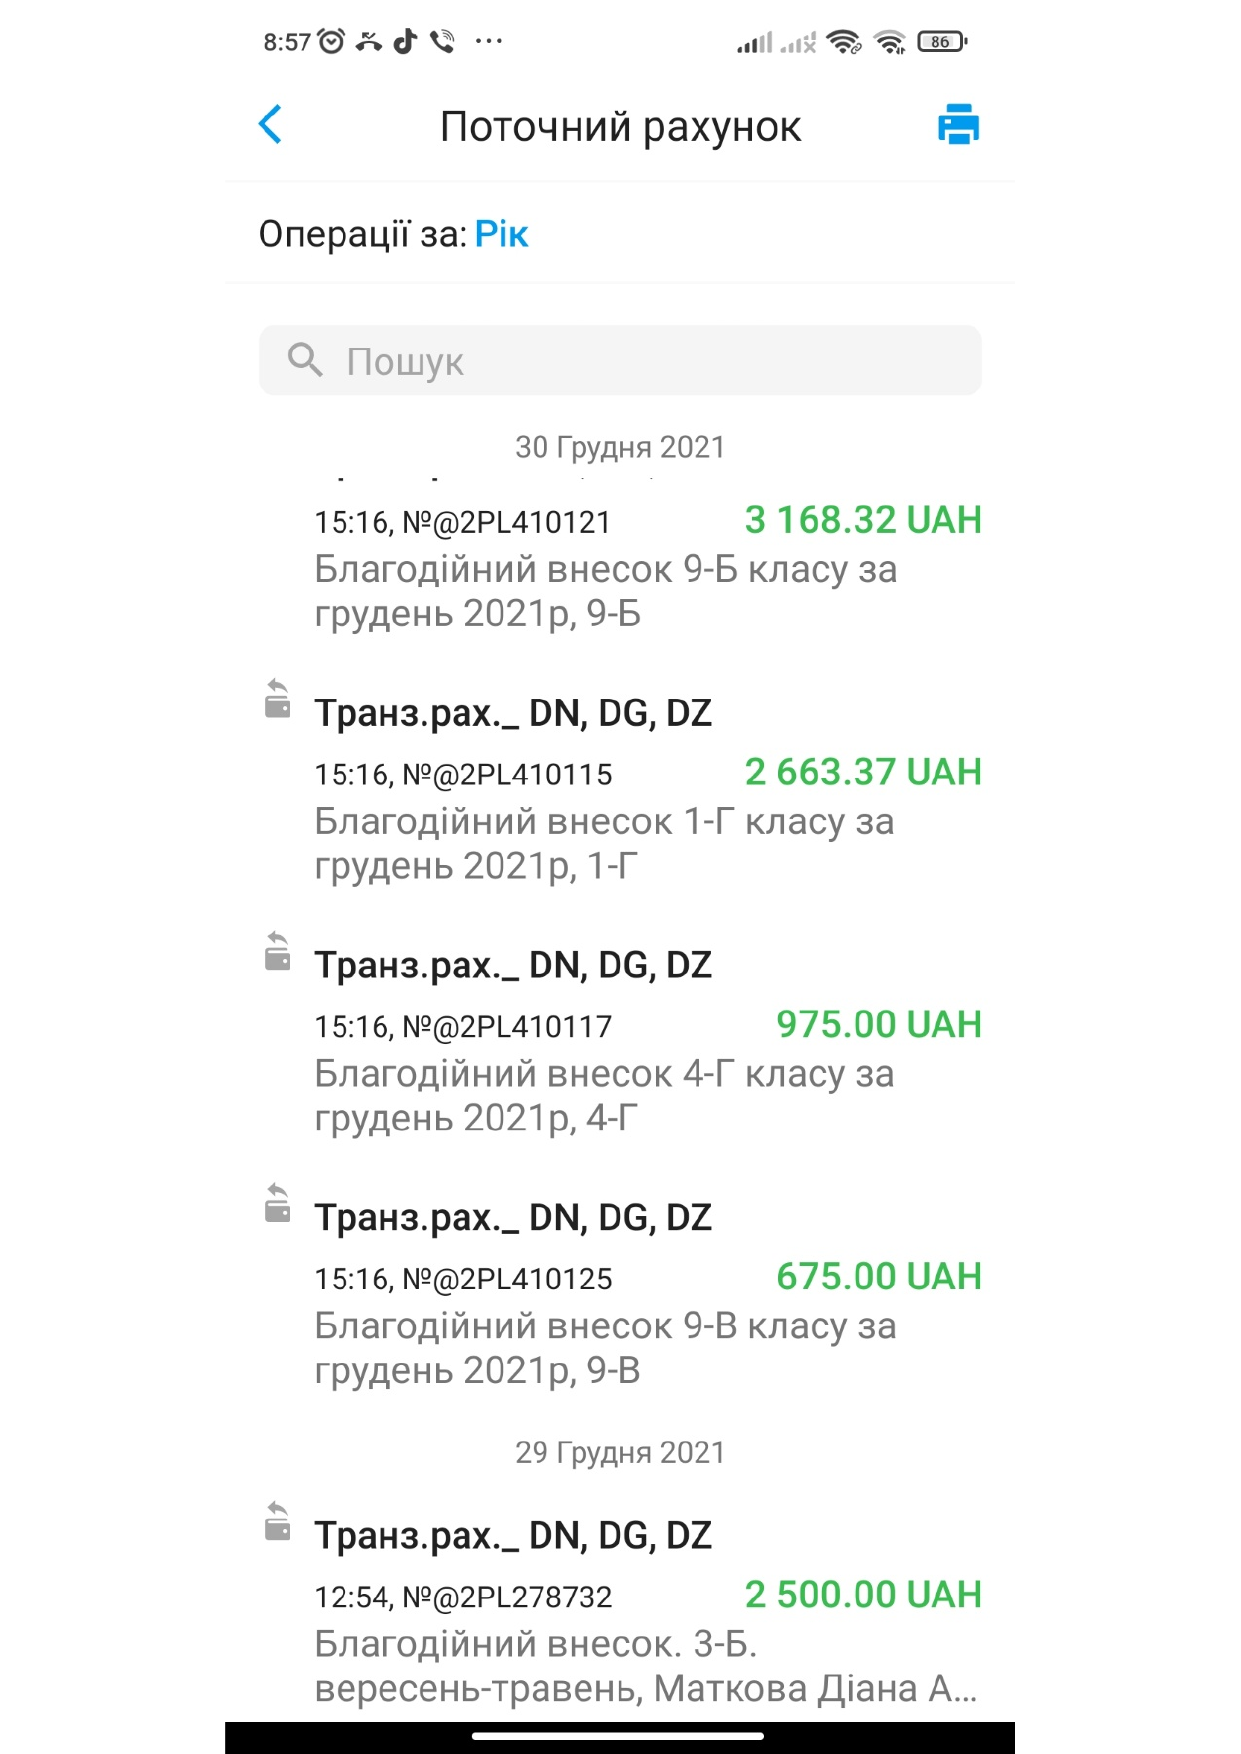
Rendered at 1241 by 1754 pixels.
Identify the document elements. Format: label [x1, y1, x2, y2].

picture [225, 0, 1015, 1754]
